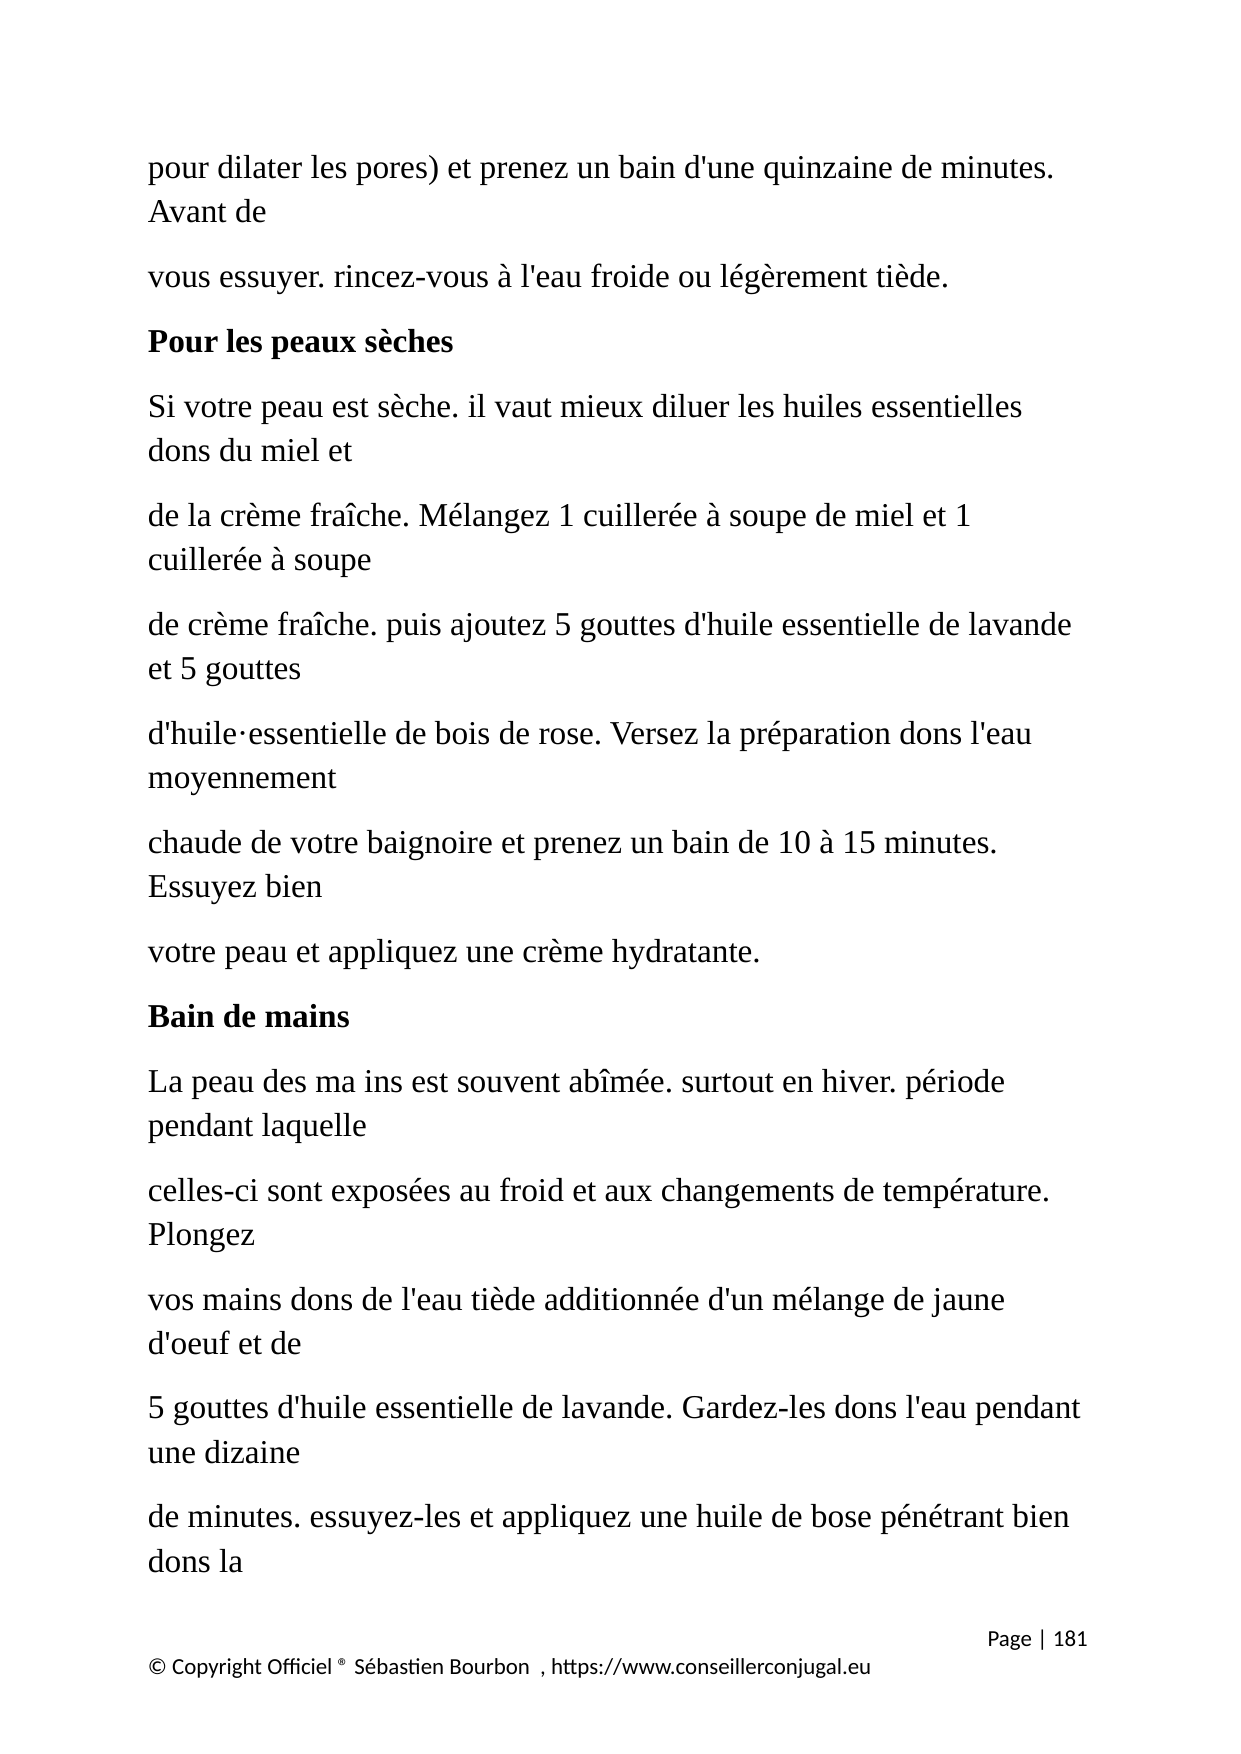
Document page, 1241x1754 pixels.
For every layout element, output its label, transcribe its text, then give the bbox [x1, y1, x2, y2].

text d'huile·essentielle de bois de rose. Versez la préparation dons l'eau moyennement [148, 713, 1093, 796]
text celles-ci sont exposées au froid et aux changements de température. Plongez [148, 1170, 1093, 1252]
text chaude de votre baignoire et prenez un bain de 10 à 15 minutes. Essuyez bien [148, 822, 1093, 904]
text de minutes. essuyez-les et appliquez une huile de bose pénétrant bien dons la [148, 1497, 1093, 1579]
text de la crème fraîche. Mélangez 1 cuillerée à soupe de miel et 1 cuillerée à soupe [148, 495, 1093, 578]
text pour dilater les pores) et prenez un bain d'une quinzaine de minutes. Avant de [148, 148, 1093, 230]
text vous essuyer. rincez-vous à l'eau froide ou légèrement tiède. [148, 257, 1093, 295]
text Bain de mains [148, 996, 1093, 1034]
text Si votre peau est sèche. il vaut mieux diluer les huiles essentielles dons du miel et [148, 386, 1093, 469]
text de crème fraîche. puis ajoutez 5 gouttes d'huile essentielle de lavande et 5 gouttes [148, 604, 1093, 687]
text La peau des ma ins est souvent abîmée. surtout en hiver. période pendant laquelle [148, 1061, 1093, 1143]
text vos mains dons de l'eau tiède additionnée d'un mélange de jaune d'oeuf et de [148, 1279, 1093, 1361]
text Pour les peaux sèches [148, 321, 1093, 360]
text votre peau et appliquez une crème hydratante. [148, 931, 1093, 969]
text 5 gouttes d'huile essentielle de lavande. Gardez-les dons l'eau pendant une dizaine [148, 1388, 1093, 1470]
